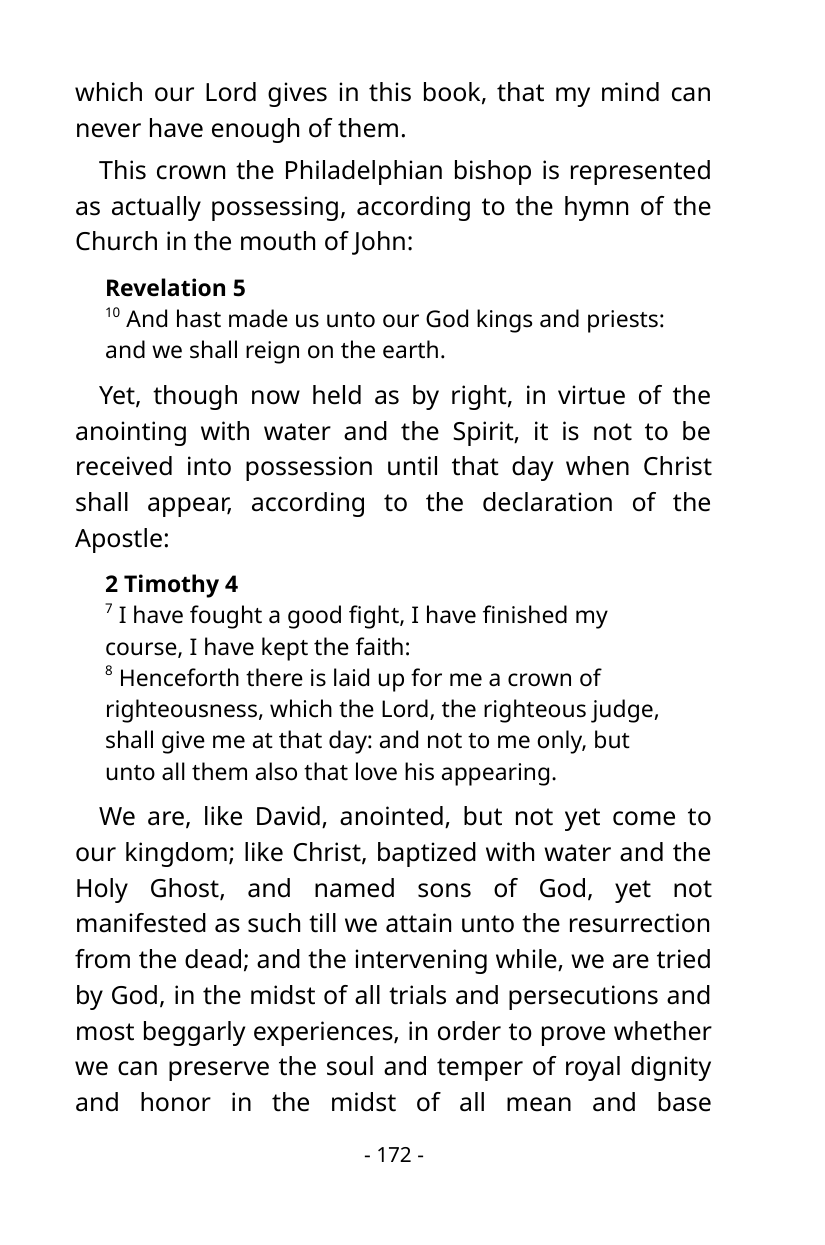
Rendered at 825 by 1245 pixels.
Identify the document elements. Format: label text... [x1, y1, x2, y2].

text 7 I have fought a good fight, I have finished my course, I have kept the faith: [105, 599, 682, 662]
text 8 Henceforth there is laid up for me a crown of righteousness, which the Lord, the righteous judge, shall give me at that day: and not to me only, but unto all them also that love his appearing. [105, 662, 682, 787]
text This crown the Philadelphian bishop is represented as actually possessing, according to the hymn of the Church in the mouth of John: [75, 152, 712, 258]
text We are, like David, anointed, but not yet come to our kingdom; like Christ, baptized with water and the Holy Ghost, and named sons of God, yet not manifested as such till we attain unto the resurrection from the dead; and the intervening while, we are tried by God, in the midst of all trials and persecutions and most beggarly experiences, in order to prove whether we can preserve the soul and temper of royal dignity and honor in the midst of all mean and base [75, 799, 712, 1119]
text which our Lord gives in this book, that my mind can never have enough of them. [75, 75, 712, 145]
text Yet, though now held as by right, in virtue of the anointing with water and the Spirit, it is not to be received into possession until that day when Christ shall appear, according to the declaration of the Apostle: [75, 377, 712, 554]
text 10 And hast made us unto our God kings and priests: and we shall reign on the earth. [105, 303, 682, 365]
text 2 Timothy 4 [105, 568, 712, 599]
text Revelation 5 [105, 272, 712, 303]
